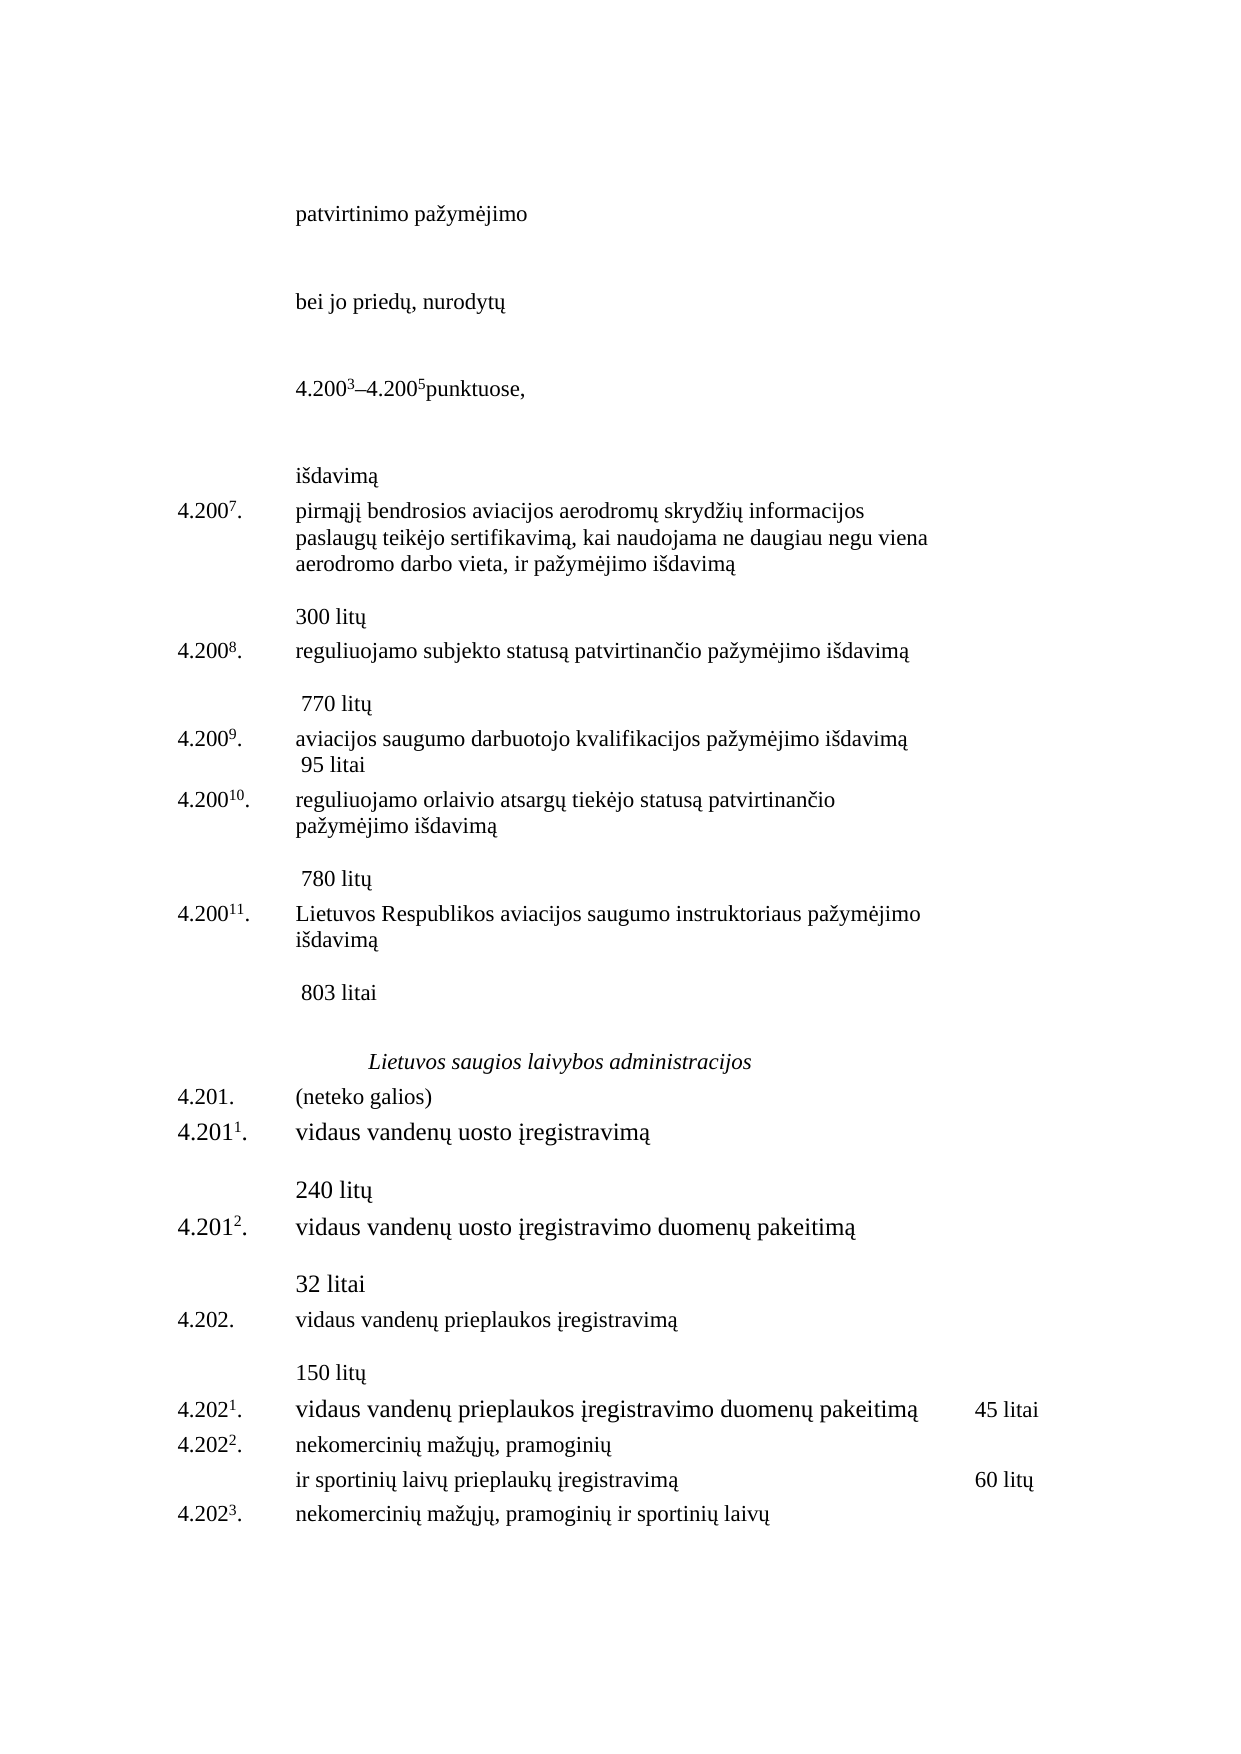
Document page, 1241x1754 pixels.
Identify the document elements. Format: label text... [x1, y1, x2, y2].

text 4.2003–4.2005punktuose, [177, 322, 945, 402]
text Lietuvos saugios laivybos administracijos [177, 1048, 945, 1074]
text 4.2022. nekomercinių mažųjų, pramoginių [177, 1431, 1122, 1457]
text 4.20010. reguliuojamo orlaivio atsargų tiekėjo statusą patvirtinančio pažymėjimo išdavimą 780 litų [177, 786, 930, 891]
text 4.2023. nekomercinių mažųjų, pramoginių ir sportinių laivų [177, 1500, 1122, 1527]
text 4.2007. pirmąjį bendrosios aviacijos aerodromų skrydžių informacijos paslaugų teikėjo sertifikavimą, kai naudojama ne daugiau negu viena aerodromo darbo vieta, ir pažymėjimo išdavimą 300 litų [177, 497, 945, 629]
text ir sportinių laivų prieplaukų įregistravimą 60 litų [177, 1466, 1122, 1492]
text išdavimą [177, 410, 945, 489]
text 4.202. vidaus vandenų prieplaukos įregistravimą 150 litų [177, 1307, 945, 1386]
text 4.2009. aviacijos saugumo darbuotojo kvalifikacijos pažymėjimo išdavimą 95 litai [177, 725, 945, 777]
text 4.2011. vidaus vandenų uosto įregistravimą 240 litų [177, 1117, 945, 1204]
text bei jo priedų, nurodytų [177, 235, 945, 314]
text patvirtinimo pažymėjimo [177, 148, 945, 227]
text 4.20011. Lietuvos Respublikos aviacijos saugumo instruktoriaus pažymėjimo išdavimą 803 litai [177, 899, 930, 1005]
text 4.2012. vidaus vandenų uosto įregistravimo duomenų pakeitimą 32 litai [177, 1212, 945, 1298]
text 4.201. (neteko galios) [177, 1083, 945, 1109]
text 4.2021. vidaus vandenų prieplaukos įregistravimo duomenų pakeitimą 45 litai [177, 1394, 1122, 1423]
text 4.2008. reguliuojamo subjekto statusą patvirtinančio pažymėjimo išdavimą 770 litų [177, 637, 930, 716]
